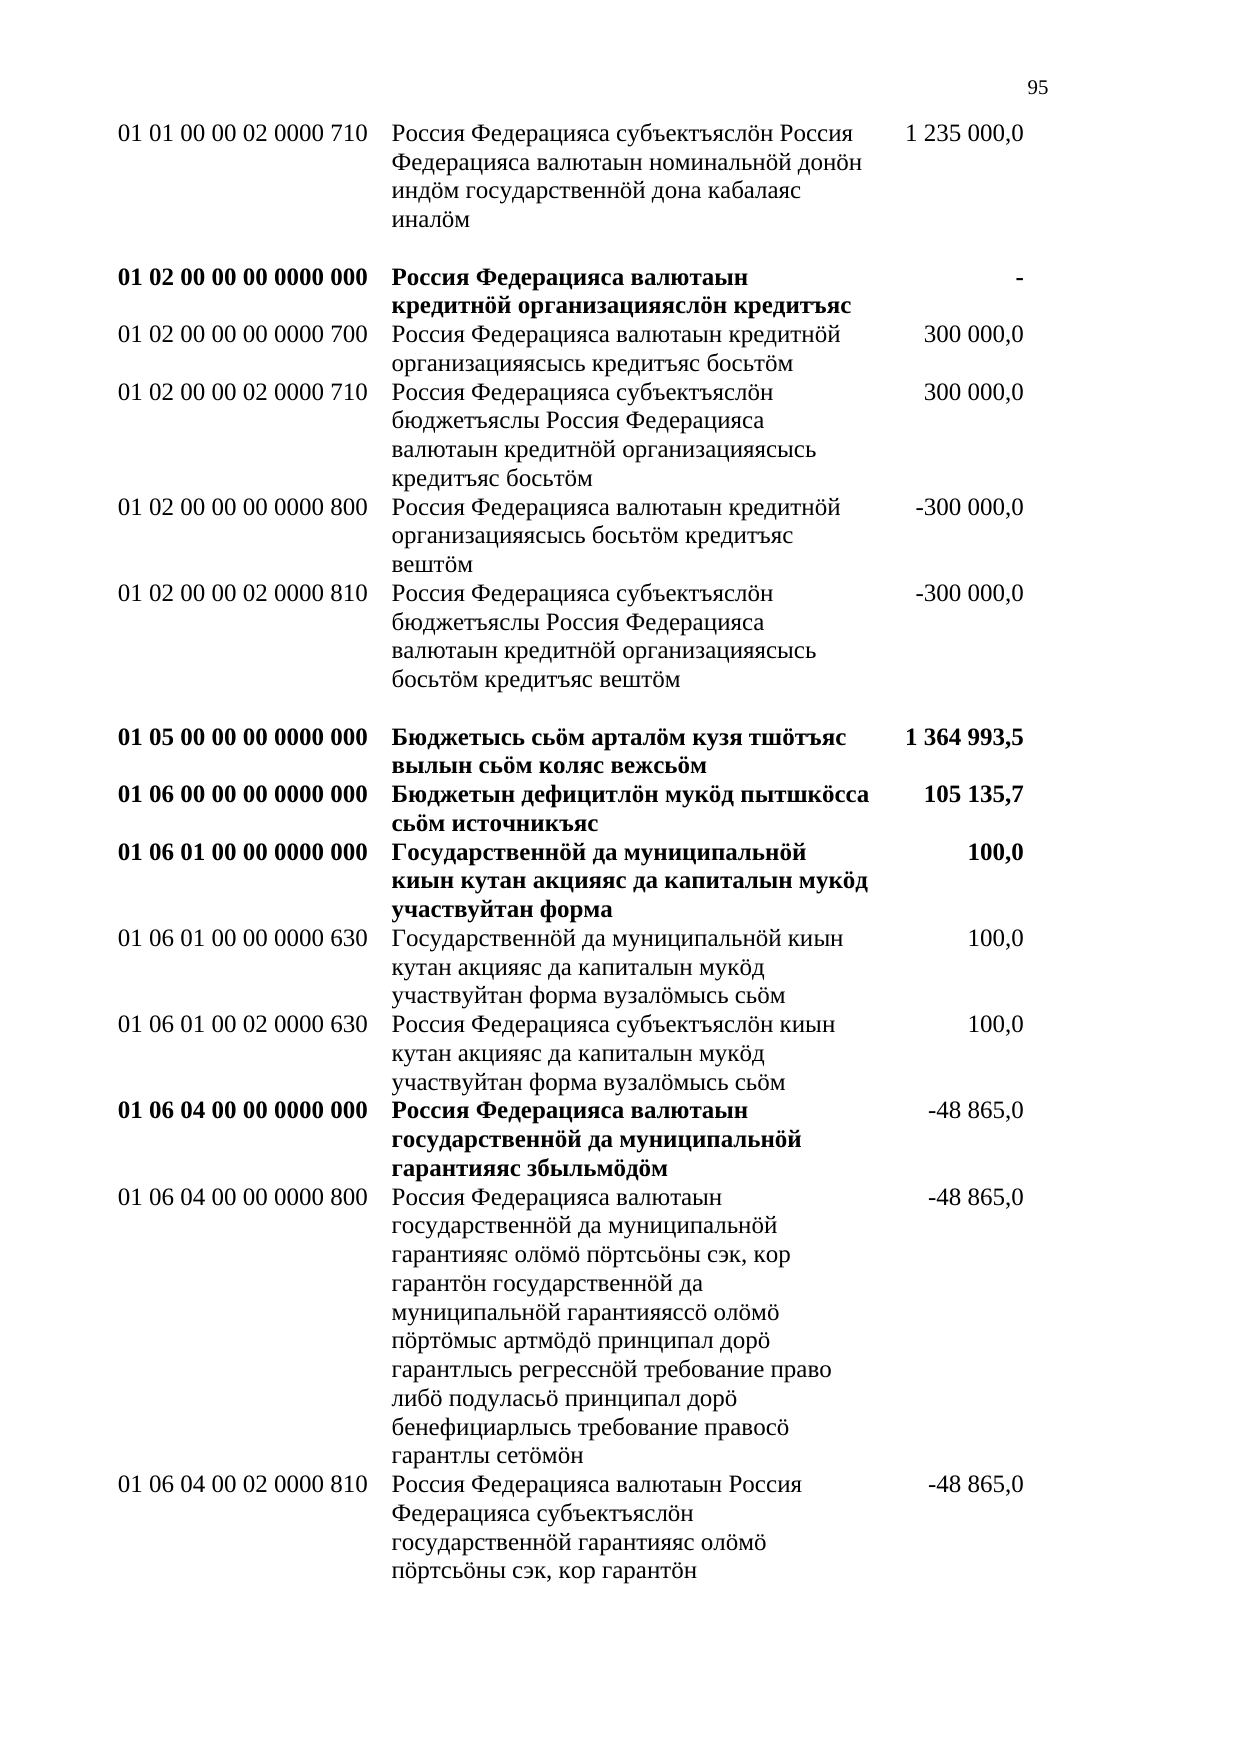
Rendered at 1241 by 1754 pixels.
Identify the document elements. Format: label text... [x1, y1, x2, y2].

table_cell -300 000,0 [885, 578, 1035, 722]
table_cell 100,0 [885, 837, 1035, 923]
table_cell 01 05 00 00 00 0000 000 [106, 722, 380, 779]
table_cell 01 06 01 00 02 0000 630 [106, 1009, 380, 1096]
table_cell Государственнöй да муниципальнöй киын кутан акцияяс да капиталын мукöд участвуйтан форма вузалöмысь сьöм [380, 923, 885, 1009]
table_cell -48 865,0 [885, 1182, 1035, 1469]
table_cell Россия Федерацияса субъектъяслöн Россия Федерацияса валютаын номинальнöй донöн индöм государственнöй дона кабалаяс иналöм [380, 118, 885, 262]
table_cell Россия Федерацияса субъектъяслöн бюджетъяслы Россия Федерацияса валютаын кредитнöй организацияясысь кредитъяс босьтöм [380, 377, 885, 492]
table_cell 1 235 000,0 [885, 118, 1035, 262]
table_cell 100,0 [885, 923, 1035, 1009]
table_cell 105 135,7 [885, 779, 1035, 837]
table_cell 01 01 00 00 02 0000 710 [106, 118, 380, 262]
table_cell 01 02 00 00 02 0000 810 [106, 578, 380, 722]
table_cell - [885, 262, 1035, 319]
table_cell 01 06 01 00 00 0000 630 [106, 923, 380, 1009]
table_cell Россия Федерацияса валютаын Россия Федерацияса субъектъяслöн государственнöй гарантияяс олöмö пöртсьöны сэк, кор гарантöн [380, 1469, 885, 1584]
table_cell 01 02 00 00 02 0000 710 [106, 377, 380, 492]
table_cell -48 865,0 [885, 1096, 1035, 1182]
table_cell 01 06 04 00 00 0000 800 [106, 1182, 380, 1469]
table_cell 300 000,0 [885, 319, 1035, 377]
table_cell -48 865,0 [885, 1469, 1035, 1584]
table_cell Россия Федерацияса субъектъяслöн бюджетъяслы Россия Федерацияса валютаын кредитнöй организацияясысь босьтöм кредитъяс вештöм [380, 578, 885, 722]
table_cell Бюджетын дефицитлöн мукöд пытшкöсса сьöм источникъяс [380, 779, 885, 837]
table_cell -300 000,0 [885, 492, 1035, 578]
table_cell Россия Федерацияса валютаын кредитнöй организацияясысь босьтöм кредитъяс вештöм [380, 492, 885, 578]
table_cell 1 364 993,5 [885, 722, 1035, 779]
table_cell Россия Федерацияса валютаын государственнöй да муниципальнöй гарантияяс олöмö пöртсьöны сэк, кор гарантöн государственнöй да муниципальнöй гарантияяссö олöмö пöртöмыс артмöдö принципал дорö гарантлысь регресснöй требование право либö подуласьö принципал дорö бенефициарлысь требование правосö гарантлы сетöмöн [380, 1182, 885, 1469]
table_cell Россия Федерацияса валютаын кредитнöй организацияясысь кредитъяс босьтöм [380, 319, 885, 377]
table_cell 01 06 04 00 00 0000 000 [106, 1096, 380, 1182]
table_cell Россия Федерацияса субъектъяслöн киын кутан акцияяс да капиталын мукöд участвуйтан форма вузалöмысь сьöм [380, 1009, 885, 1096]
table_cell Россия Федерацияса валютаын кредитнöй организацияяслöн кредитъяс [380, 262, 885, 319]
table_cell Государственнöй да муниципальнöй киын кутан акцияяс да капиталын мукöд участвуйтан форма [380, 837, 885, 923]
table_cell 01 06 04 00 02 0000 810 [106, 1469, 380, 1584]
table_cell 01 02 00 00 00 0000 000 [106, 262, 380, 319]
table_cell 01 06 01 00 00 0000 000 [106, 837, 380, 923]
table_cell 300 000,0 [885, 377, 1035, 492]
table_cell 01 06 00 00 00 0000 000 [106, 779, 380, 837]
table_cell 100,0 [885, 1009, 1035, 1096]
table_cell Россия Федерацияса валютаын государственнöй да муниципальнöй гарантияяс збыльмöдöм [380, 1096, 885, 1182]
table_cell 01 02 00 00 00 0000 800 [106, 492, 380, 578]
table_cell Бюджетысь сьöм арталöм кузя тшöтъяс вылын сьöм коляс вежсьöм [380, 722, 885, 779]
table_cell 01 02 00 00 00 0000 700 [106, 319, 380, 377]
